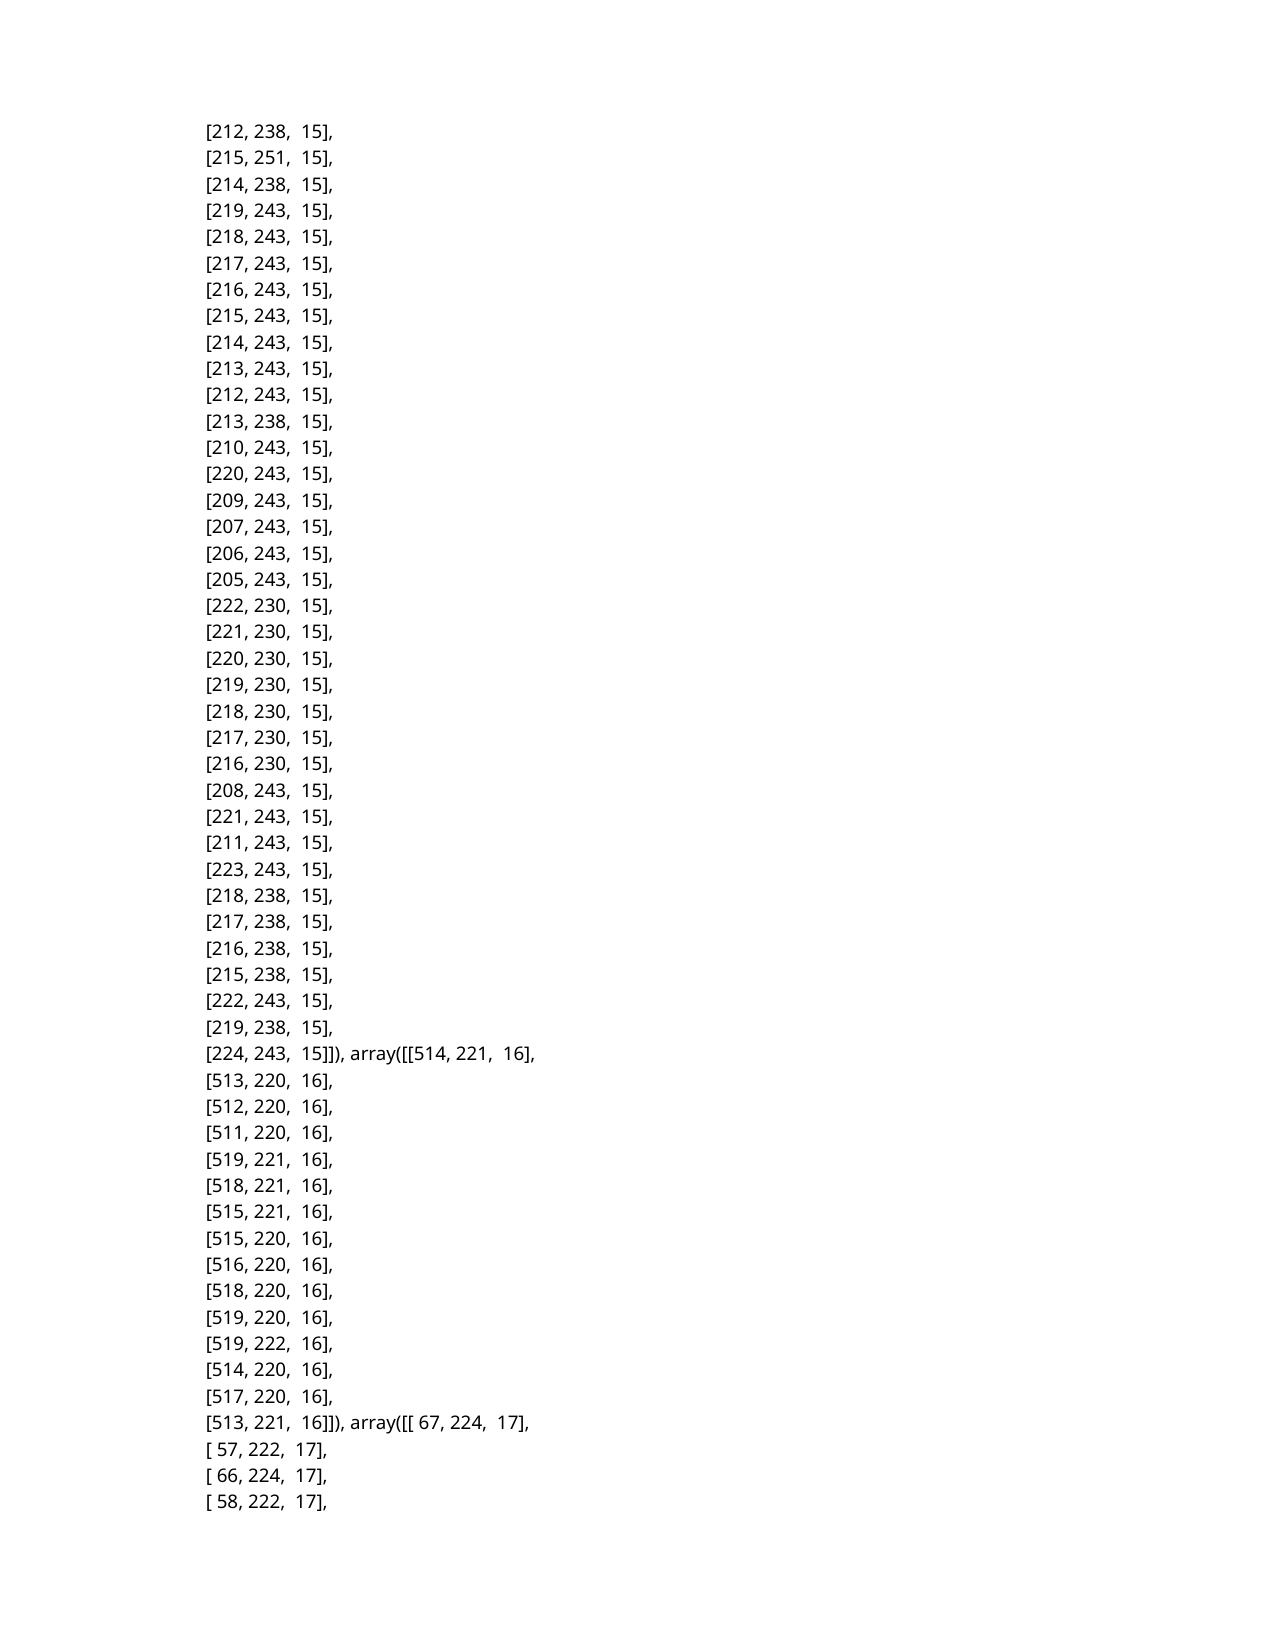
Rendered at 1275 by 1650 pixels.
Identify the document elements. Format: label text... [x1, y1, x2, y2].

text [ 58, 222, 17], [118, 1488, 1157, 1515]
text [ 66, 224, 17], [118, 1462, 1157, 1488]
text [218, 243, 15], [118, 223, 1157, 250]
text [511, 220, 16], [118, 1119, 1157, 1146]
text [512, 220, 16], [118, 1093, 1157, 1119]
text [519, 222, 16], [118, 1330, 1157, 1357]
text [215, 238, 15], [118, 961, 1157, 988]
text [517, 220, 16], [118, 1383, 1157, 1409]
text [219, 243, 15], [118, 197, 1157, 223]
text [218, 238, 15], [118, 882, 1157, 909]
text [220, 243, 15], [118, 461, 1157, 487]
text [213, 238, 15], [118, 408, 1157, 434]
text [224, 243, 15]]), array([[514, 221, 16], [118, 1041, 1157, 1067]
text [208, 243, 15], [118, 777, 1157, 803]
text [219, 238, 15], [118, 1014, 1157, 1041]
text [217, 243, 15], [118, 250, 1157, 276]
text [220, 230, 15], [118, 645, 1157, 672]
text [216, 230, 15], [118, 751, 1157, 777]
text [219, 230, 15], [118, 672, 1157, 698]
text [222, 243, 15], [118, 988, 1157, 1014]
text [205, 243, 15], [118, 566, 1157, 592]
text [518, 220, 16], [118, 1278, 1157, 1304]
text [ 57, 222, 17], [118, 1436, 1157, 1462]
text [222, 230, 15], [118, 592, 1157, 619]
text [215, 243, 15], [118, 303, 1157, 329]
text [513, 220, 16], [118, 1067, 1157, 1093]
text [515, 220, 16], [118, 1225, 1157, 1251]
text [216, 238, 15], [118, 935, 1157, 961]
text [216, 243, 15], [118, 276, 1157, 303]
text [215, 251, 15], [118, 144, 1157, 171]
text [207, 243, 15], [118, 513, 1157, 540]
text [206, 243, 15], [118, 540, 1157, 566]
text [519, 220, 16], [118, 1304, 1157, 1330]
text [518, 221, 16], [118, 1172, 1157, 1199]
text [516, 220, 16], [118, 1251, 1157, 1278]
text [221, 230, 15], [118, 619, 1157, 645]
text [213, 243, 15], [118, 355, 1157, 382]
text [217, 230, 15], [118, 724, 1157, 751]
text [218, 230, 15], [118, 698, 1157, 724]
text [212, 243, 15], [118, 382, 1157, 408]
text [211, 243, 15], [118, 830, 1157, 856]
text [221, 243, 15], [118, 803, 1157, 830]
text [212, 238, 15], [118, 118, 1157, 144]
text [217, 238, 15], [118, 909, 1157, 935]
text [515, 221, 16], [118, 1199, 1157, 1225]
text [514, 220, 16], [118, 1357, 1157, 1383]
text [519, 221, 16], [118, 1146, 1157, 1172]
text [209, 243, 15], [118, 487, 1157, 513]
text [513, 221, 16]]), array([[ 67, 224, 17], [118, 1409, 1157, 1436]
text [214, 238, 15], [118, 171, 1157, 197]
text [223, 243, 15], [118, 856, 1157, 882]
text [214, 243, 15], [118, 329, 1157, 355]
text [210, 243, 15], [118, 434, 1157, 461]
